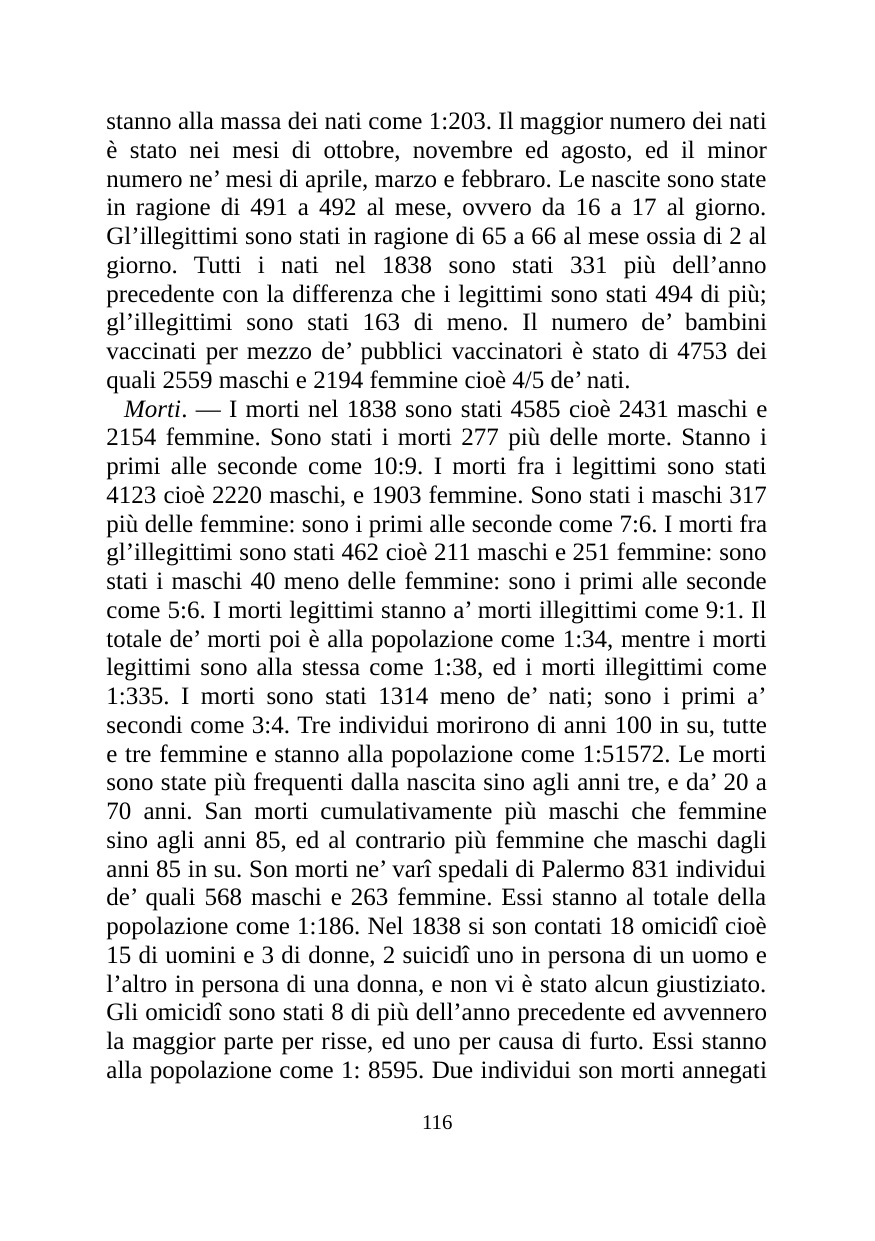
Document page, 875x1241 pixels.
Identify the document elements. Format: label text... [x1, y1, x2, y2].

text Morti. — I morti nel 1838 sono stati 4585 cioè 2431 maschi e 2154 femmine. Sono stati i morti 277 più delle morte. Stanno i primi alle seconde come 10:9. I morti fra i legittimi sono stati 4123 cioè 2220 maschi, e 1903 femmine. Sono stati i maschi 317 più delle femmine: sono i primi alle seconde come 7:6. I morti fra gl’illegittimi sono stati 462 cioè 211 maschi e 251 femmine: sono stati i maschi 40 meno delle femmine: sono i primi alle seconde come 5:6. I morti legittimi stanno a’ morti illegittimi come 9:1. Il totale de’ morti poi è alla popolazione come 1:34, mentre i morti legittimi sono alla stessa come 1:38, ed i morti illegittimi come 1:335. I morti sono stati 1314 meno de’ nati; sono i primi a’ secondi come 3:4. Tre individui morirono di anni 100 in su, tutte e tre femmine e stanno alla popolazione come 1:51572. Le morti sono state più frequenti dalla nascita sino agli anni tre, e da’ 20 a 70 anni. San morti cumulativamente più maschi che femmine sino agli anni 85, ed al contrario più femmine che maschi dagli anni 85 in su. Son morti ne’ varî spedali di Palermo 831 individui de’ quali 568 maschi e 263 femmine. Essi stanno al totale della popolazione come 1:186. Nel 1838 si son contati 18 omicidî cioè 15 di uomini e 3 di donne, 2 suicidî uno in persona di un uomo e l’altro in persona di una donna, e non vi è stato alcun giustiziato. Gli omicidî sono stati 8 di più dell’anno precedente ed avvennero la maggior parte per risse, ed uno per causa di furto. Essi stanno alla popolazione come 1: 8595. Due individui son morti annegati [106, 394, 768, 1084]
text stanno alla massa dei nati come 1:203. Il maggior numero dei nati è stato nei mesi di ottobre, novembre ed agosto, ed il minor numero ne’ mesi di aprile, marzo e febbraro. Le nascite sono state in ragione di 491 a 492 al mese, ovvero da 16 a 17 al giorno. Gl’illegittimi sono stati in ragione di 65 a 66 al mese ossia di 2 al giorno. Tutti i nati nel 1838 sono stati 331 più dell’anno precedente con la differenza che i legittimi sono stati 494 di più; gl’illegittimi sono stati 163 di meno. Il numero de’ bambini vaccinati per mezzo de’ pubblici vaccinatori è stato di 4753 dei quali 2559 maschi e 2194 femmine cioè 4/5 de’ nati. [106, 106, 768, 394]
